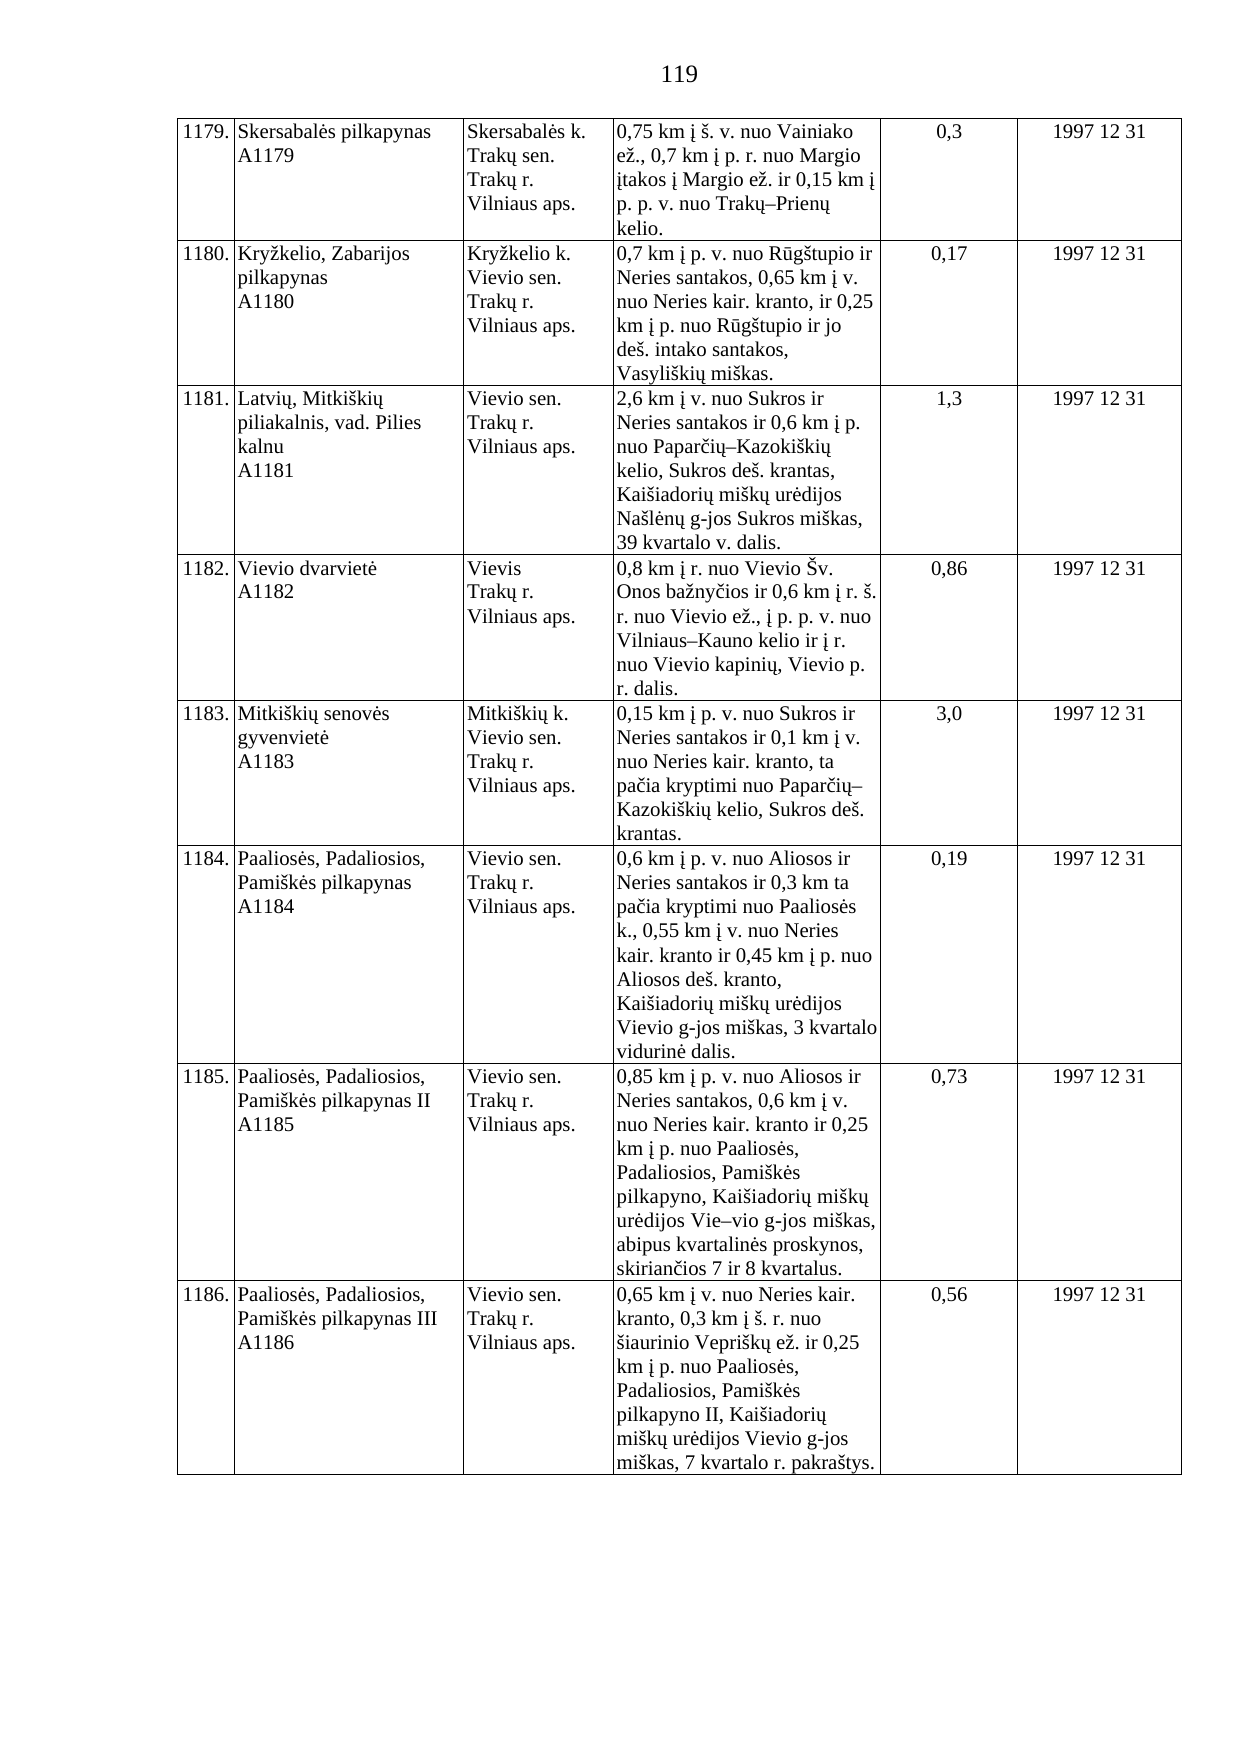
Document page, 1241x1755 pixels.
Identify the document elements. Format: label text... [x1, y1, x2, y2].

table_cell Vievio sen. Trakų r. Vilniaus aps. [464, 846, 613, 1063]
table_cell 0,75 km į š. v. nuo Vainiako ež., 0,7 km į p. r. nuo Margio įtakos į Margio ež. ir 0,15 km į p. p. v. nuo Trakų–Prienų kelio. [614, 119, 880, 239]
table_cell 1997 12 31 [1018, 701, 1181, 845]
table_cell 1997 12 31 [1018, 1281, 1181, 1474]
table_cell 1997 12 31 [1018, 555, 1181, 700]
table_cell Latvių, Mitkiškių piliakalnis, vad. Pilies kalnu A1181 [235, 386, 463, 554]
table_cell 1186. [178, 1281, 234, 1474]
table_cell 1183. [178, 701, 234, 845]
table_cell Vievio sen. Trakų r. Vilniaus aps. [464, 1281, 613, 1474]
table_cell 1,3 [881, 386, 1017, 554]
table_cell Paaliosės, Padaliosios, Pamiškės pilkapynas II A1185 [235, 1064, 463, 1280]
table_cell 1179. [178, 119, 234, 239]
table_cell 0,56 [881, 1281, 1017, 1474]
table_cell 0,15 km į p. v. nuo Sukros ir Neries santakos ir 0,1 km į v. nuo Neries kair. kranto, ta pačia kryptimi nuo Paparčių– Kazokiškių kelio, Sukros deš. krantas. [614, 701, 880, 845]
table_cell 0,6 km į p. v. nuo Aliosos ir Neries santakos ir 0,3 km ta pačia kryptimi nuo Paaliosės k., 0,55 km į v. nuo Neries kair. kranto ir 0,45 km į p. nuo Aliosos deš. kranto, Kaišiadorių miškų urėdijos Vievio g-jos miškas, 3 kvartalo vidurinė dalis. [614, 846, 880, 1063]
table_cell 0,86 [881, 555, 1017, 700]
table_cell 3,0 [881, 701, 1017, 845]
table_cell 0,65 km į v. nuo Neries kair. kranto, 0,3 km į š. r. nuo šiaurinio Vepriškų ež. ir 0,25 km į p. nuo Paaliosės, Padaliosios, Pamiškės pilkapyno II, Kaišiadorių miškų urėdijos Vievio g-jos miškas, 7 kvartalo r. pakraštys. [614, 1281, 880, 1474]
table_cell 1997 12 31 [1018, 386, 1181, 554]
table_cell Vievio dvarvietė A1182 [235, 555, 463, 700]
table_cell 0,19 [881, 846, 1017, 1063]
table_cell Paaliosės, Padaliosios, Pamiškės pilkapynas III A1186 [235, 1281, 463, 1474]
table_cell 0,85 km į p. v. nuo Aliosos ir Neries santakos, 0,6 km į v. nuo Neries kair. kranto ir 0,25 km į p. nuo Paaliosės, Padaliosios, Pamiškės pilkapyno, Kaišiadorių miškų urėdijos Vie–vio g-jos miškas, abipus kvartalinės proskynos, skiriančios 7 ir 8 kvartalus. [614, 1064, 880, 1280]
table_cell 1180. [178, 241, 234, 385]
table_cell 2,6 km į v. nuo Sukros ir Neries santakos ir 0,6 km į p. nuo Paparčių–Kazokiškių kelio, Sukros deš. krantas, Kaišiadorių miškų urėdijos Našlėnų g-jos Sukros miškas, 39 kvartalo v. dalis. [614, 386, 880, 554]
table_cell 0,7 km į p. v. nuo Rūgštupio ir Neries santakos, 0,65 km į v. nuo Neries kair. kranto, ir 0,25 km į p. nuo Rūgštupio ir jo deš. intako santakos, Vasyliškių miškas. [614, 241, 880, 385]
table_cell 1182. [178, 555, 234, 700]
table_cell 1184. [178, 846, 234, 1063]
table_cell 0,3 [881, 119, 1017, 239]
table_cell Skersabalės pilkapynas A1179 [235, 119, 463, 239]
table_cell 0,73 [881, 1064, 1017, 1280]
table_cell 1997 12 31 [1018, 119, 1181, 239]
table_cell Mitkiškių senovės gyvenvietė A1183 [235, 701, 463, 845]
table_cell Vievio sen. Trakų r. Vilniaus aps. [464, 386, 613, 554]
table_cell Skersabalės k. Trakų sen. Trakų r. Vilniaus aps. [464, 119, 613, 239]
table_cell Vievis Trakų r. Vilniaus aps. [464, 555, 613, 700]
table_cell 1181. [178, 386, 234, 554]
table_cell 1185. [178, 1064, 234, 1280]
table_cell 1997 12 31 [1018, 1064, 1181, 1280]
table_cell 0,8 km į r. nuo Vievio Šv. Onos bažnyčios ir 0,6 km į r. š. r. nuo Vievio ež., į p. p. v. nuo Vilniaus–Kauno kelio ir į r. nuo Vievio kapinių, Vievio p. r. dalis. [614, 555, 880, 700]
table_cell 1997 12 31 [1018, 846, 1181, 1063]
table_cell 0,17 [881, 241, 1017, 385]
table_cell Vievio sen. Trakų r. Vilniaus aps. [464, 1064, 613, 1280]
table_cell Kryžkelio k. Vievio sen. Trakų r. Vilniaus aps. [464, 241, 613, 385]
table_cell 1997 12 31 [1018, 241, 1181, 385]
table_cell Kryžkelio, Zabarijos pilkapynas A1180 [235, 241, 463, 385]
table_cell Paaliosės, Padaliosios, Pamiškės pilkapynas A1184 [235, 846, 463, 1063]
table_cell Mitkiškių k. Vievio sen. Trakų r. Vilniaus aps. [464, 701, 613, 845]
